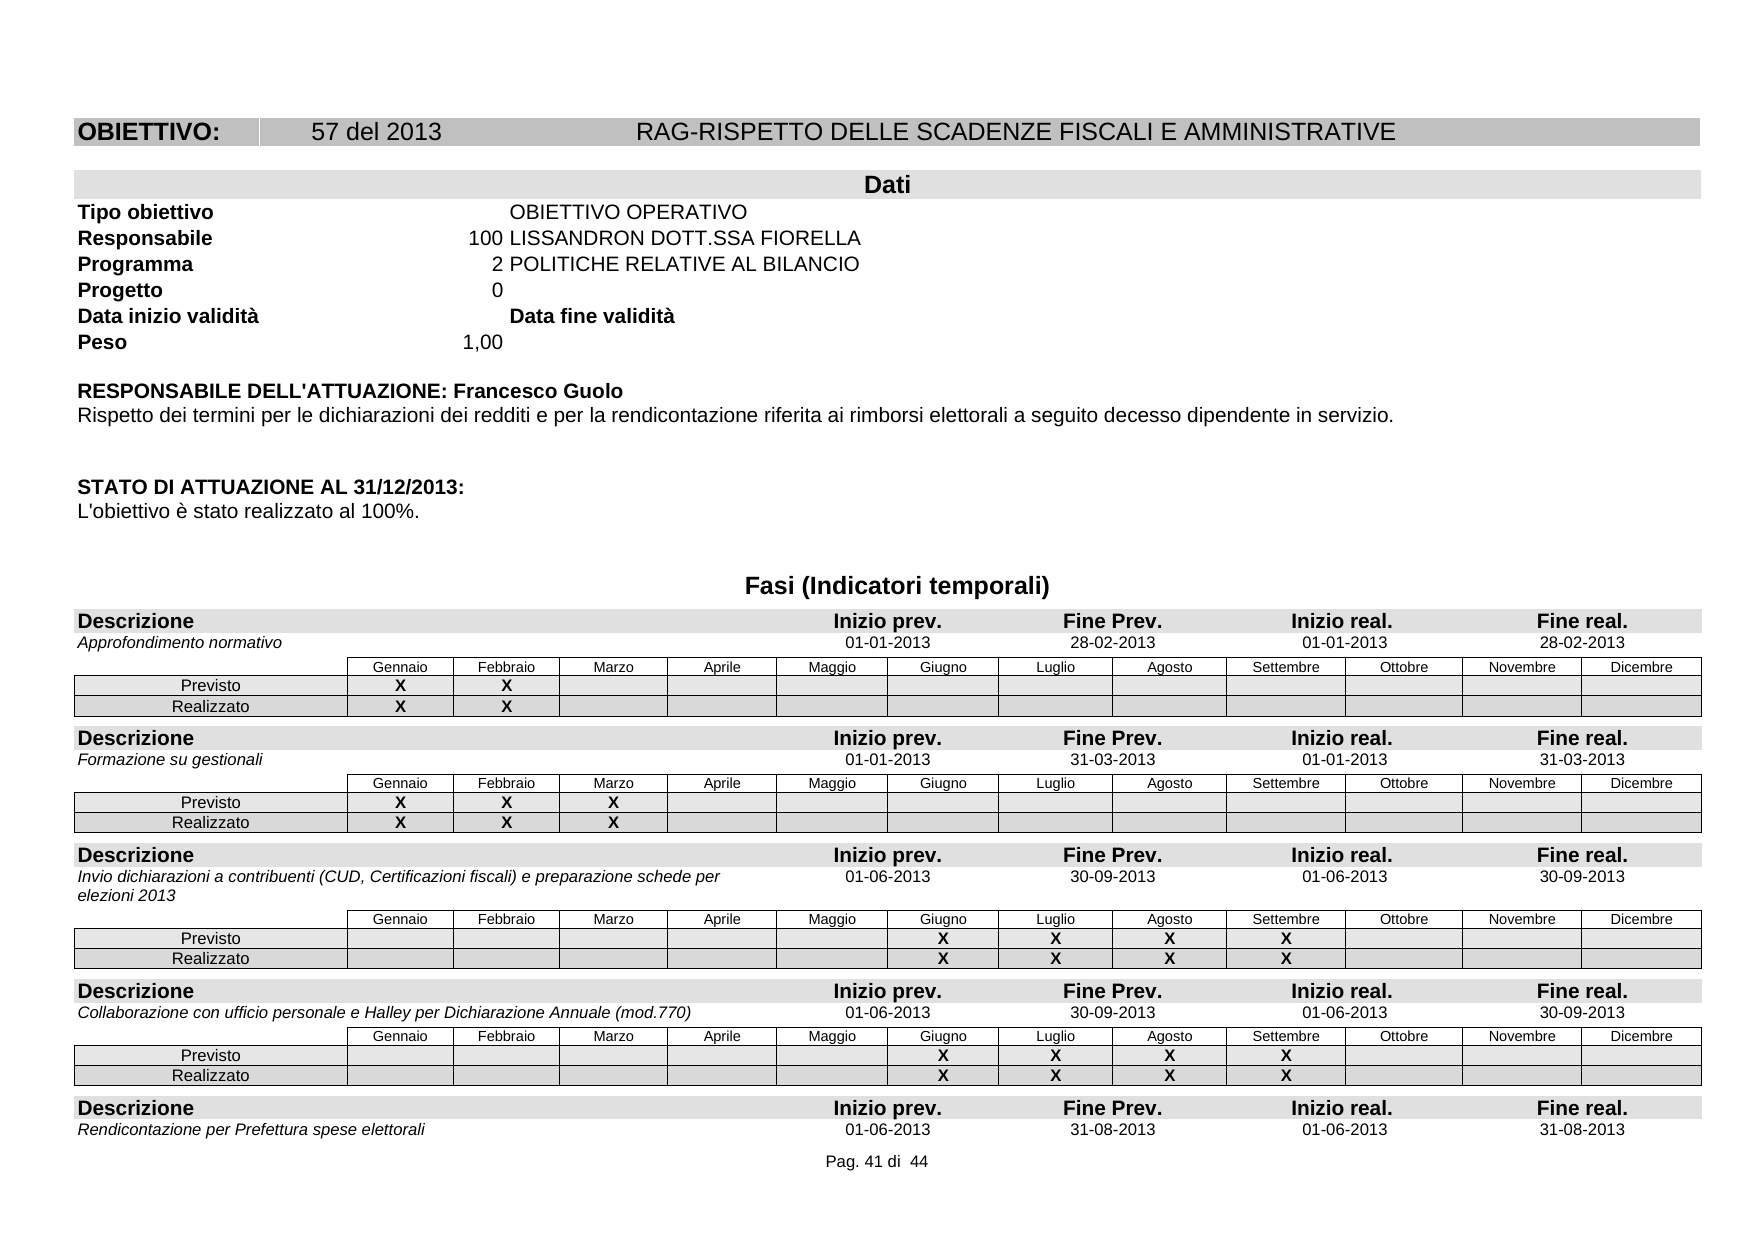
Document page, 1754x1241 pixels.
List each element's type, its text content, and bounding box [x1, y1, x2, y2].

table_header Marzo [560, 1028, 667, 1044]
table_cell 31-03-2013 [1463, 750, 1702, 769]
table_cell Collaborazione con ufficio personale e Halley per Dichiarazione Annuale (mod.770) [74, 1003, 777, 1022]
table_cell [1113, 676, 1226, 695]
table_cell 01-06-2013 [1227, 1003, 1463, 1022]
table_header Inizio real. [1227, 979, 1463, 1003]
table_header Aprile [668, 775, 776, 792]
table_cell Data inizio validità [74, 303, 329, 329]
table_header Fine real. [1463, 979, 1702, 1003]
table_cell [1582, 929, 1701, 948]
table_cell X [454, 676, 559, 695]
table_cell 30-09-2013 [1463, 1003, 1702, 1022]
table_cell [1582, 949, 1701, 968]
table_cell [1227, 793, 1345, 812]
table_cell [1582, 1046, 1701, 1065]
table_header Gennaio [348, 775, 453, 792]
table_header Aprile [668, 658, 776, 675]
table_cell [1346, 813, 1462, 832]
table_cell X [560, 793, 667, 812]
table_cell Previsto [75, 793, 347, 812]
table_cell [348, 1046, 453, 1065]
table_header Maggio [777, 1028, 887, 1044]
table_header Inizio real. [1227, 843, 1463, 867]
table_header Fine Prev. [999, 609, 1227, 633]
table_header OBIETTIVO: [74, 118, 259, 146]
table_cell X [888, 1066, 998, 1085]
table_header Settembre [1227, 775, 1345, 792]
table_cell [1113, 793, 1226, 812]
table_cell Previsto [75, 1046, 347, 1065]
table_cell [1582, 1066, 1701, 1085]
table_header Luglio [999, 658, 1112, 675]
table_header Novembre [1463, 775, 1581, 792]
table_cell [1463, 949, 1581, 968]
table_cell X [454, 696, 559, 716]
table_header Descrizione [74, 726, 777, 750]
table_cell X [348, 676, 453, 695]
table_cell X [1227, 1046, 1345, 1065]
table_header Gennaio [348, 911, 453, 928]
table_cell X [348, 813, 453, 832]
table_cell [668, 1046, 776, 1065]
table_cell OBIETTIVO OPERATIVO [506, 199, 1193, 225]
table_cell [777, 813, 887, 832]
table_cell [1346, 929, 1462, 948]
table_cell Programma [74, 251, 324, 277]
table_cell 0 [324, 277, 506, 303]
table_header Novembre [1463, 911, 1581, 928]
table_cell X [888, 929, 998, 948]
table_cell 01-01-2013 [1227, 633, 1463, 652]
table_header Descrizione [74, 609, 777, 633]
table_cell [560, 696, 667, 716]
table_header Agosto [1113, 775, 1226, 792]
table_cell [999, 676, 1112, 695]
table_cell [1193, 199, 1701, 225]
table_header Aprile [668, 1028, 776, 1044]
table_header Inizio prev. [777, 726, 999, 750]
table_cell 01-01-2013 [777, 633, 999, 652]
table_header RAG-RISPETTO DELLE SCADENZE FISCALI E AMMINISTRATIVE [633, 118, 1700, 146]
table_cell [680, 329, 1701, 355]
table_header Inizio real. [1227, 609, 1463, 633]
table_header Maggio [777, 911, 887, 928]
table_cell Responsabile [74, 225, 324, 251]
table_header Inizio prev. [777, 979, 999, 1003]
table_cell Approfondimento normativo [74, 633, 777, 652]
table_header 57 del 2013 [260, 118, 633, 146]
table_header Fine Prev. [999, 979, 1227, 1003]
table_cell X [560, 813, 667, 832]
table_header [74, 910, 347, 928]
table_cell 01-01-2013 [777, 750, 999, 769]
table_cell 1,00 [329, 329, 506, 355]
table_cell [668, 793, 776, 812]
table_header Ottobre [1346, 1028, 1462, 1044]
table_cell Invio dichiarazioni a contribuenti (CUD, Certificazioni fiscali) e preparazione schede per elezioni 2013 [74, 867, 777, 905]
table_cell 31-08-2013 [1463, 1120, 1702, 1139]
table_cell [560, 949, 667, 968]
table_header Descrizione [74, 843, 777, 867]
table_cell [668, 929, 776, 948]
table_cell 100 [324, 225, 506, 251]
table_header Luglio [999, 911, 1112, 928]
table_cell 01-06-2013 [1227, 867, 1463, 905]
table_header Inizio prev. [777, 609, 999, 633]
table_cell [1582, 813, 1701, 832]
table_cell [1346, 793, 1462, 812]
table_cell 01-06-2013 [1227, 1120, 1463, 1139]
table_cell Previsto [75, 929, 347, 948]
table_cell 30-09-2013 [1463, 867, 1702, 905]
table_cell [777, 793, 887, 812]
table_cell X [1227, 929, 1345, 948]
table_cell 30-09-2013 [999, 867, 1227, 905]
table_cell [668, 1066, 776, 1085]
table_cell [560, 929, 667, 948]
table_cell Realizzato [75, 1066, 347, 1085]
table_header Inizio prev. [777, 1096, 999, 1119]
table_cell [1113, 813, 1226, 832]
table_cell X [999, 929, 1112, 948]
table_cell Formazione su gestionali [74, 750, 777, 769]
table_cell [560, 676, 667, 695]
table_cell [888, 696, 998, 716]
table_cell X [348, 696, 453, 716]
table_cell Realizzato [75, 949, 347, 968]
table_cell [1463, 1066, 1581, 1085]
table_cell 2 [324, 251, 506, 277]
table_cell [1582, 676, 1701, 695]
table_cell X [348, 793, 453, 812]
table_cell [777, 949, 887, 968]
table_header Giugno [888, 1028, 998, 1044]
table_cell 31-03-2013 [999, 750, 1227, 769]
table_header [74, 657, 347, 675]
table_header Luglio [999, 775, 1112, 792]
table_header Agosto [1113, 658, 1226, 675]
table_cell [1463, 929, 1581, 948]
table_cell X [1227, 949, 1345, 968]
table_header RESPONSABILE DELL'ATTUAZIONE: Francesco Guolo Rispetto dei termini per le dichiarazioni dei redditi e per la rendicontazione riferita ai rimborsi elettorali a seguito decesso dipendente in servizio. STATO DI ATTUAZIONE AL 31/12/2013: L'obiettivo è stato realizzato al 100%. [74, 379, 1702, 547]
table_cell [1463, 696, 1581, 716]
table_cell [1346, 676, 1462, 695]
table_header Febbraio [454, 775, 559, 792]
table_header Agosto [1113, 911, 1226, 928]
table_cell [1463, 813, 1581, 832]
table_header Ottobre [1346, 775, 1462, 792]
table_header Ottobre [1346, 911, 1462, 928]
table_cell [999, 696, 1112, 716]
table_cell X [1113, 1066, 1226, 1085]
table_cell [1582, 696, 1701, 716]
table_cell X [1113, 1046, 1226, 1065]
table_cell [999, 813, 1112, 832]
table_cell [777, 1046, 887, 1065]
table_cell [329, 303, 506, 329]
table_header Aprile [668, 911, 776, 928]
table_cell [1346, 696, 1462, 716]
table_cell 28-02-2013 [1463, 633, 1702, 652]
table_header Gennaio [348, 1028, 453, 1044]
table_header Inizio real. [1227, 1096, 1463, 1119]
table_header Fine real. [1463, 726, 1702, 750]
table_header Giugno [888, 911, 998, 928]
table_cell [454, 1066, 559, 1085]
table_header Dati [74, 170, 1701, 199]
table_cell [777, 929, 887, 948]
table_header Fine Prev. [999, 726, 1227, 750]
table_cell [777, 1066, 887, 1085]
table_cell [888, 813, 998, 832]
table_header Agosto [1113, 1028, 1226, 1044]
table_header Maggio [777, 775, 887, 792]
table_header Giugno [888, 775, 998, 792]
table_cell 30-09-2013 [999, 1003, 1227, 1022]
table_header Dicembre [1582, 1028, 1701, 1044]
table_cell X [1113, 949, 1226, 968]
table_cell [1463, 793, 1581, 812]
table_cell Peso [74, 329, 329, 355]
table_header Giugno [888, 658, 998, 675]
table_cell [454, 929, 559, 948]
table_cell POLITICHE RELATIVE AL BILANCIO [506, 251, 1701, 277]
table_cell X [999, 1046, 1112, 1065]
table_cell 28-02-2013 [999, 633, 1227, 652]
table_cell 01-06-2013 [777, 1003, 999, 1022]
table_header Febbraio [454, 1028, 559, 1044]
table_cell X [1227, 1066, 1345, 1085]
table_cell [348, 929, 453, 948]
table_cell Previsto [75, 676, 347, 695]
table_header Marzo [560, 658, 667, 675]
table_header Fine real. [1463, 609, 1702, 633]
table_header Febbraio [454, 911, 559, 928]
table_cell 31-08-2013 [999, 1120, 1227, 1139]
table_header Fine real. [1463, 843, 1702, 867]
table_cell [1463, 1046, 1581, 1065]
table_cell [999, 793, 1112, 812]
table_cell 01-06-2013 [777, 867, 999, 905]
table_header Dicembre [1582, 775, 1701, 792]
table_cell [560, 1066, 667, 1085]
table_cell [1346, 949, 1462, 968]
table_cell Progetto [74, 277, 324, 303]
table_cell X [888, 949, 998, 968]
table_header Febbraio [454, 658, 559, 675]
table_header Settembre [1227, 658, 1345, 675]
table_header Fine Prev. [999, 1096, 1227, 1119]
table_header Gennaio [348, 658, 453, 675]
table_cell X [999, 949, 1112, 968]
table_cell [668, 813, 776, 832]
table_header Novembre [1463, 1028, 1581, 1044]
table_cell [1346, 1046, 1462, 1065]
table_cell [454, 949, 559, 968]
table_cell X [999, 1066, 1112, 1085]
table_header Ottobre [1346, 658, 1462, 675]
table_header Inizio real. [1227, 726, 1463, 750]
table_cell [777, 696, 887, 716]
table_cell [1346, 1066, 1462, 1085]
table_header Fine Prev. [999, 843, 1227, 867]
table_cell [348, 1066, 453, 1085]
table_cell Tipo obiettivo [74, 199, 329, 225]
table_cell [668, 696, 776, 716]
table_header [74, 774, 347, 792]
table_cell [506, 329, 680, 355]
table_cell [1463, 676, 1581, 695]
table_cell [1227, 676, 1345, 695]
table_header Descrizione [74, 979, 777, 1003]
table_cell [1113, 696, 1226, 716]
table_cell X [454, 793, 559, 812]
table_header Novembre [1463, 658, 1581, 675]
table_cell [560, 1046, 667, 1065]
table_cell Realizzato [75, 813, 347, 832]
table_cell [668, 949, 776, 968]
table_cell 01-01-2013 [1227, 750, 1463, 769]
table_cell 01-06-2013 [777, 1120, 999, 1139]
table_cell [668, 676, 776, 695]
table_cell [348, 949, 453, 968]
table_cell Rendicontazione per Prefettura spese elettorali [74, 1120, 777, 1139]
table_cell [1582, 793, 1701, 812]
table_header Marzo [560, 911, 667, 928]
table_cell [777, 676, 887, 695]
table_cell [1227, 813, 1345, 832]
table_cell LISSANDRON DOTT.SSA FIORELLA [506, 225, 1701, 251]
table_header Inizio prev. [777, 843, 999, 867]
table_cell [680, 303, 1701, 329]
table_header Fine real. [1463, 1096, 1702, 1119]
table_header Descrizione [74, 1096, 777, 1119]
table_cell [888, 676, 998, 695]
table_header [74, 1027, 347, 1044]
table_header Settembre [1227, 911, 1345, 928]
table_cell [888, 793, 998, 812]
table_cell [329, 199, 506, 225]
table_header Dicembre [1582, 658, 1701, 675]
table_header Settembre [1227, 1028, 1345, 1044]
table_cell X [1113, 929, 1226, 948]
table_header Luglio [999, 1028, 1112, 1044]
table_cell [1227, 696, 1345, 716]
table_cell [506, 277, 1701, 303]
table_cell Data fine validità [506, 303, 680, 329]
table_cell Realizzato [75, 696, 347, 716]
text Fasi (Indicatori temporali) [71, 571, 1724, 600]
table_cell X [454, 813, 559, 832]
table_cell X [888, 1046, 998, 1065]
table_header Dicembre [1582, 911, 1701, 928]
table_header Maggio [777, 658, 887, 675]
table_header Marzo [560, 775, 667, 792]
table_cell [454, 1046, 559, 1065]
